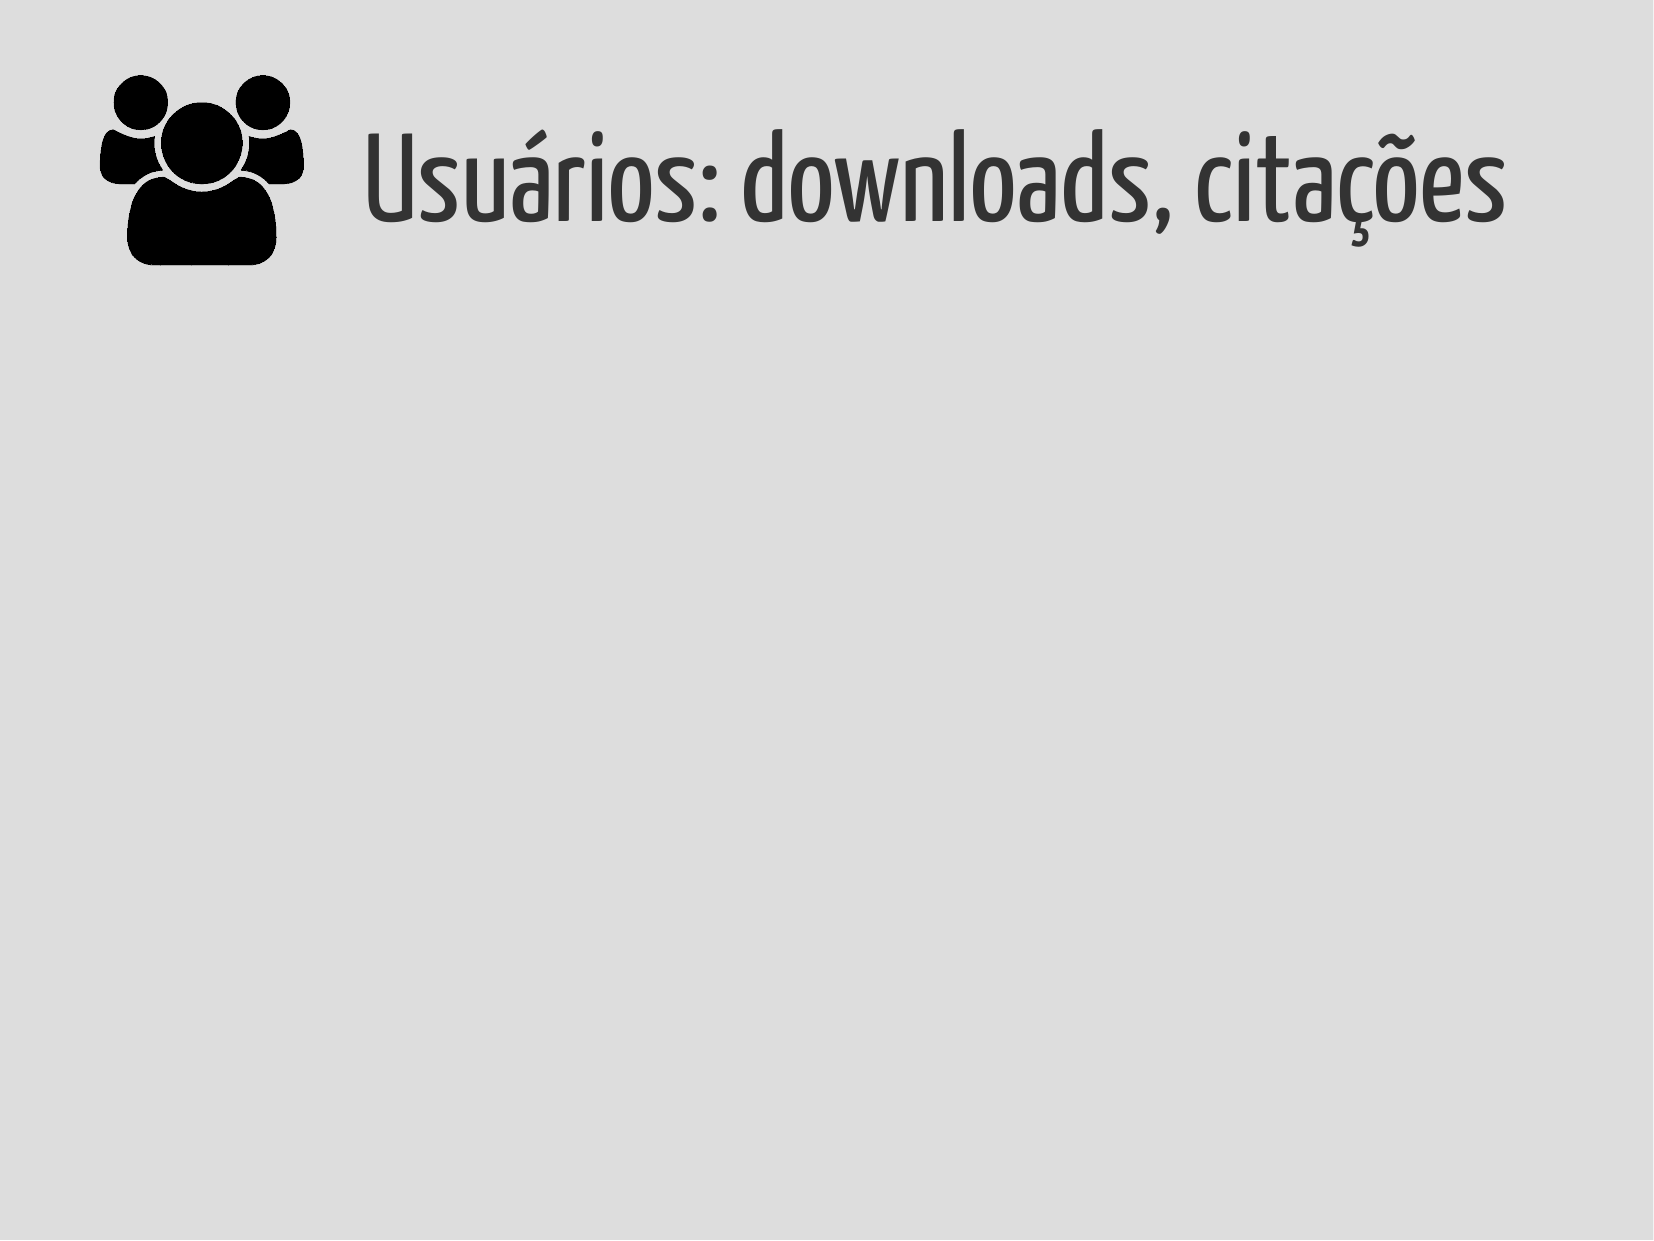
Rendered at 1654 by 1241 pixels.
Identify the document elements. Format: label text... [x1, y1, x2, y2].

picture [96, 71, 308, 272]
text_box Usuários: downloads, citações [348, 94, 1654, 255]
